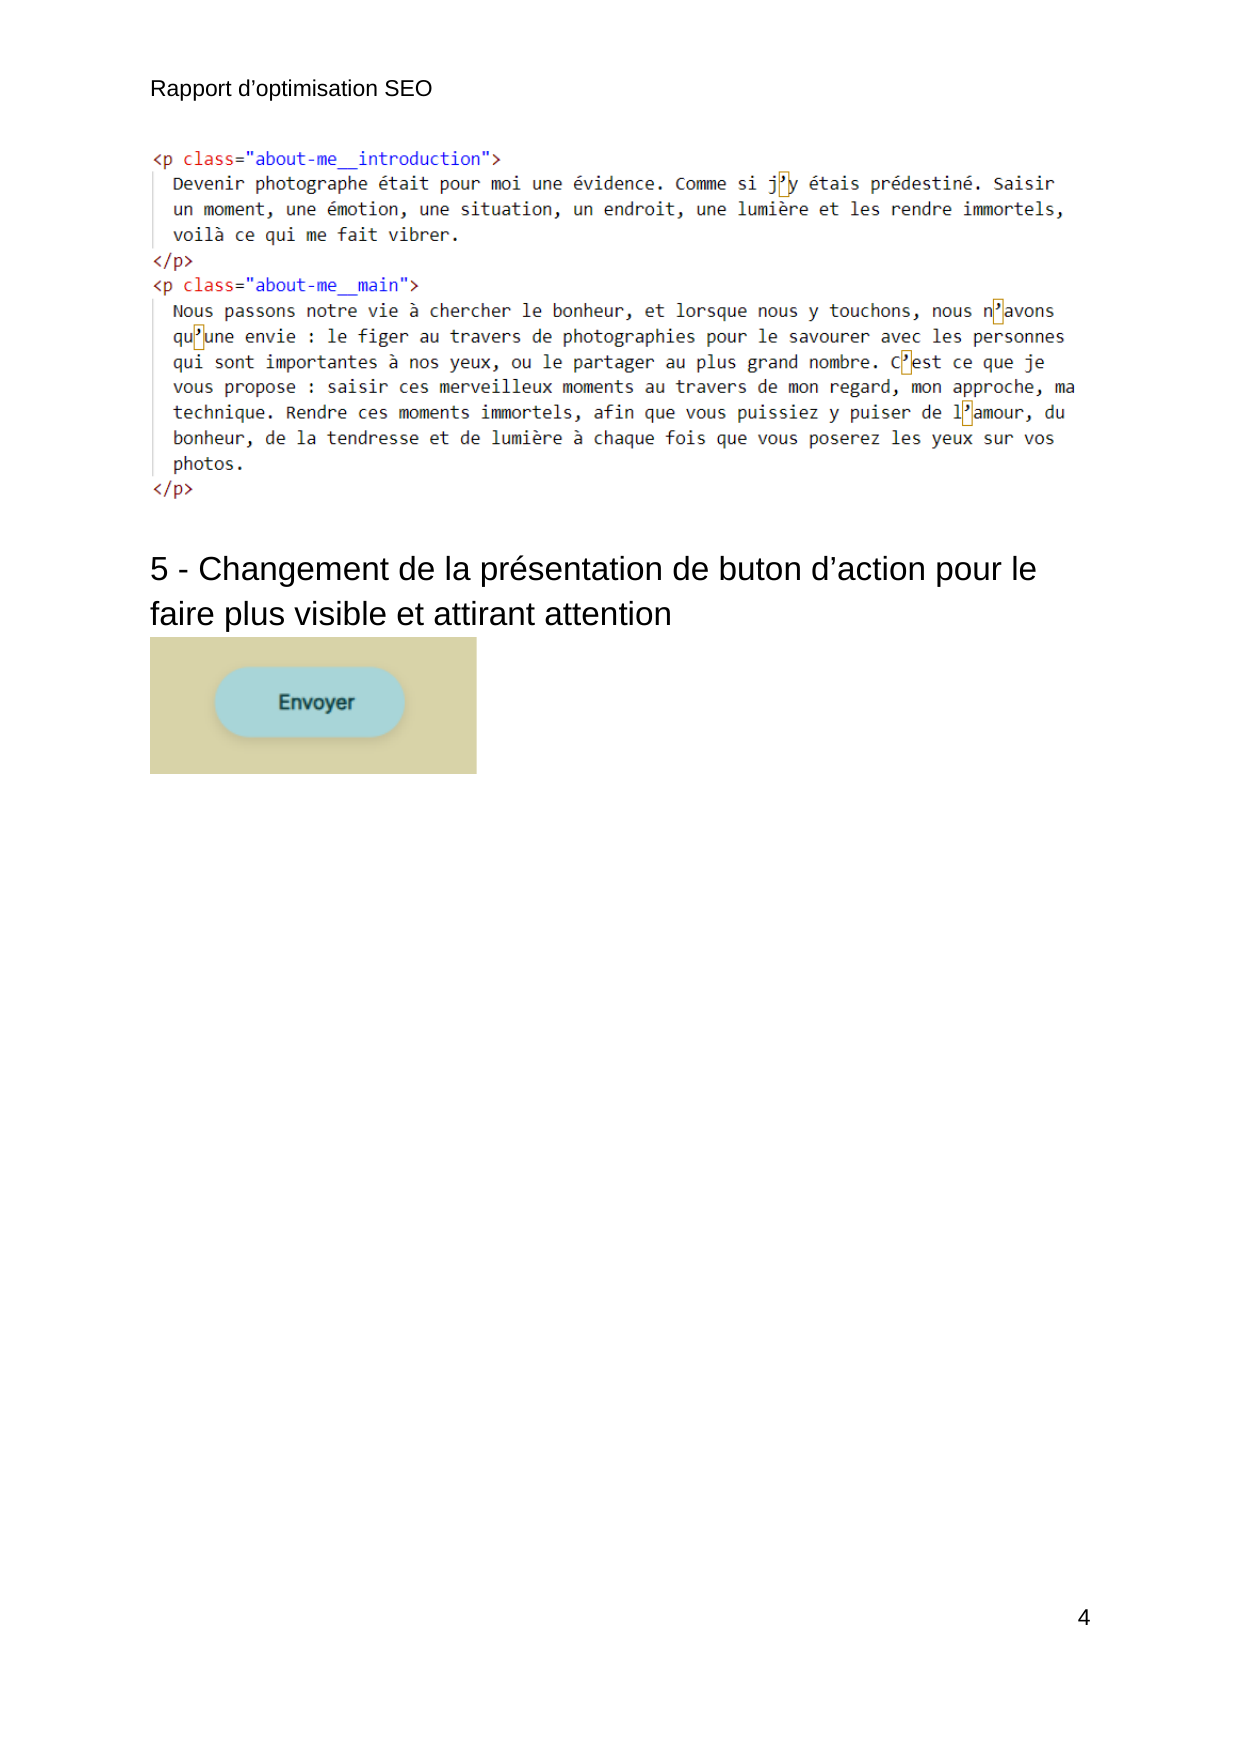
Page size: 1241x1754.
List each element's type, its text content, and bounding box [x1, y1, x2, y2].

text 5 - Changement de la présentation de buton d’action pour le faire plus visible et attirant attention [150, 549, 1090, 632]
